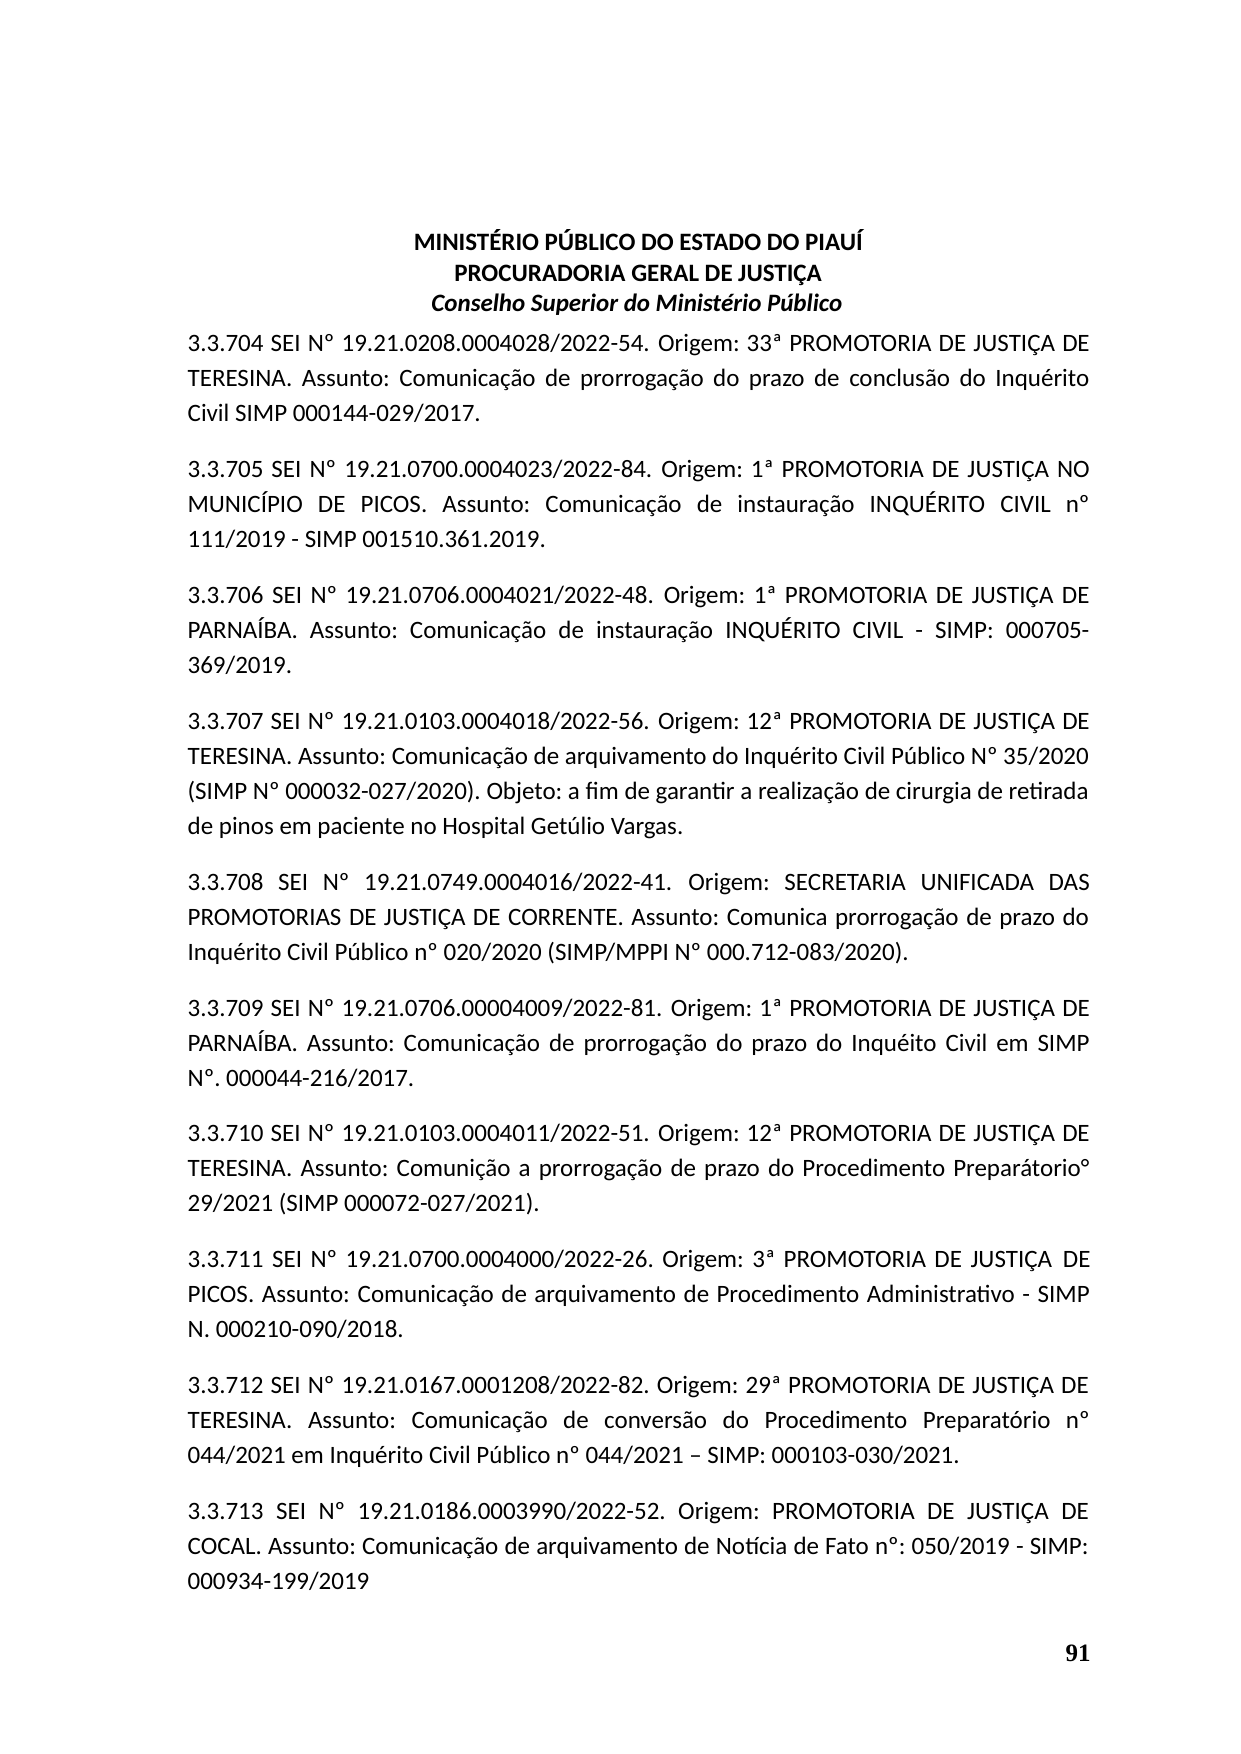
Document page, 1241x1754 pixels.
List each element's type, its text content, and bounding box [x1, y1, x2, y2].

text 3.3.706 SEI Nº 19.21.0706.0004021/2022-48. Origem: 1ª PROMOTORIA DE JUSTIÇA DE PARNAÍBA. Assunto: Comunicação de instauração INQUÉRITO CIVIL - SIMP: 000705-369/2019. [187, 579, 1090, 680]
text 3.3.712 SEI Nº 19.21.0167.0001208/2022-82. Origem: 29ª PROMOTORIA DE JUSTIÇA DE TERESINA. Assunto: Comunicação de conversão do Procedimento Preparatório nº 044/2021 em Inquérito Civil Público nº 044/2021 – SIMP: 000103-030/2021. [187, 1369, 1090, 1470]
text 3.3.707 SEI Nº 19.21.0103.0004018/2022-56. Origem: 12ª PROMOTORIA DE JUSTIÇA DE TERESINA. Assunto: Comunicação de arquivamento do Inquérito Civil Público Nº 35/2020 (SIMP Nº 000032-027/2020). Objeto: a fim de garantir a realização de cirurgia de retirada de pinos em paciente no Hospital Getúlio Vargas. [187, 705, 1090, 841]
text 3.3.704 SEI Nº 19.21.0208.0004028/2022-54. Origem: 33ª PROMOTORIA DE JUSTIÇA DE TERESINA. Assunto: Comunicação de prorrogação do prazo de conclusão do Inquérito Civil SIMP 000144-029/2017. [187, 327, 1090, 428]
text 3.3.709 SEI Nº 19.21.0706.00004009/2022-81. Origem: 1ª PROMOTORIA DE JUSTIÇA DE PARNAÍBA. Assunto: Comunicação de prorrogação do prazo do Inquéito Civil em SIMP Nº. 000044-216/2017. [187, 992, 1090, 1092]
text 3.3.705 SEI Nº 19.21.0700.0004023/2022-84. Origem: 1ª PROMOTORIA DE JUSTIÇA NO MUNICÍPIO DE PICOS. Assunto: Comunicação de instauração INQUÉRITO CIVIL nº 111/2019 - SIMP 001510.361.2019. [187, 453, 1090, 554]
text 3.3.710 SEI Nº 19.21.0103.0004011/2022-51. Origem: 12ª PROMOTORIA DE JUSTIÇA DE TERESINA. Assunto: Comunição a prorrogação de prazo do Procedimento Preparátorio° 29/2021 (SIMP 000072-027/2021). [187, 1117, 1090, 1218]
text 3.3.713 SEI Nº 19.21.0186.0003990/2022-52. Origem: PROMOTORIA DE JUSTIÇA DE COCAL. Assunto: Comunicação de arquivamento de Notícia de Fato nº: 050/2019 - SIMP: 000934-199/2019 [187, 1495, 1090, 1596]
text 3.3.708 SEI Nº 19.21.0749.0004016/2022-41. Origem: SECRETARIA UNIFICADA DAS PROMOTORIAS DE JUSTIÇA DE CORRENTE. Assunto: Comunica prorrogação de prazo do Inquérito Civil Público nº 020/2020 (SIMP/MPPI Nº 000.712-083/2020). [187, 866, 1090, 966]
text 3.3.711 SEI Nº 19.21.0700.0004000/2022-26. Origem: 3ª PROMOTORIA DE JUSTIÇA DE PICOS. Assunto: Comunicação de arquivamento de Procedimento Administrativo - SIMP N. 000210-090/2018. [187, 1243, 1090, 1344]
